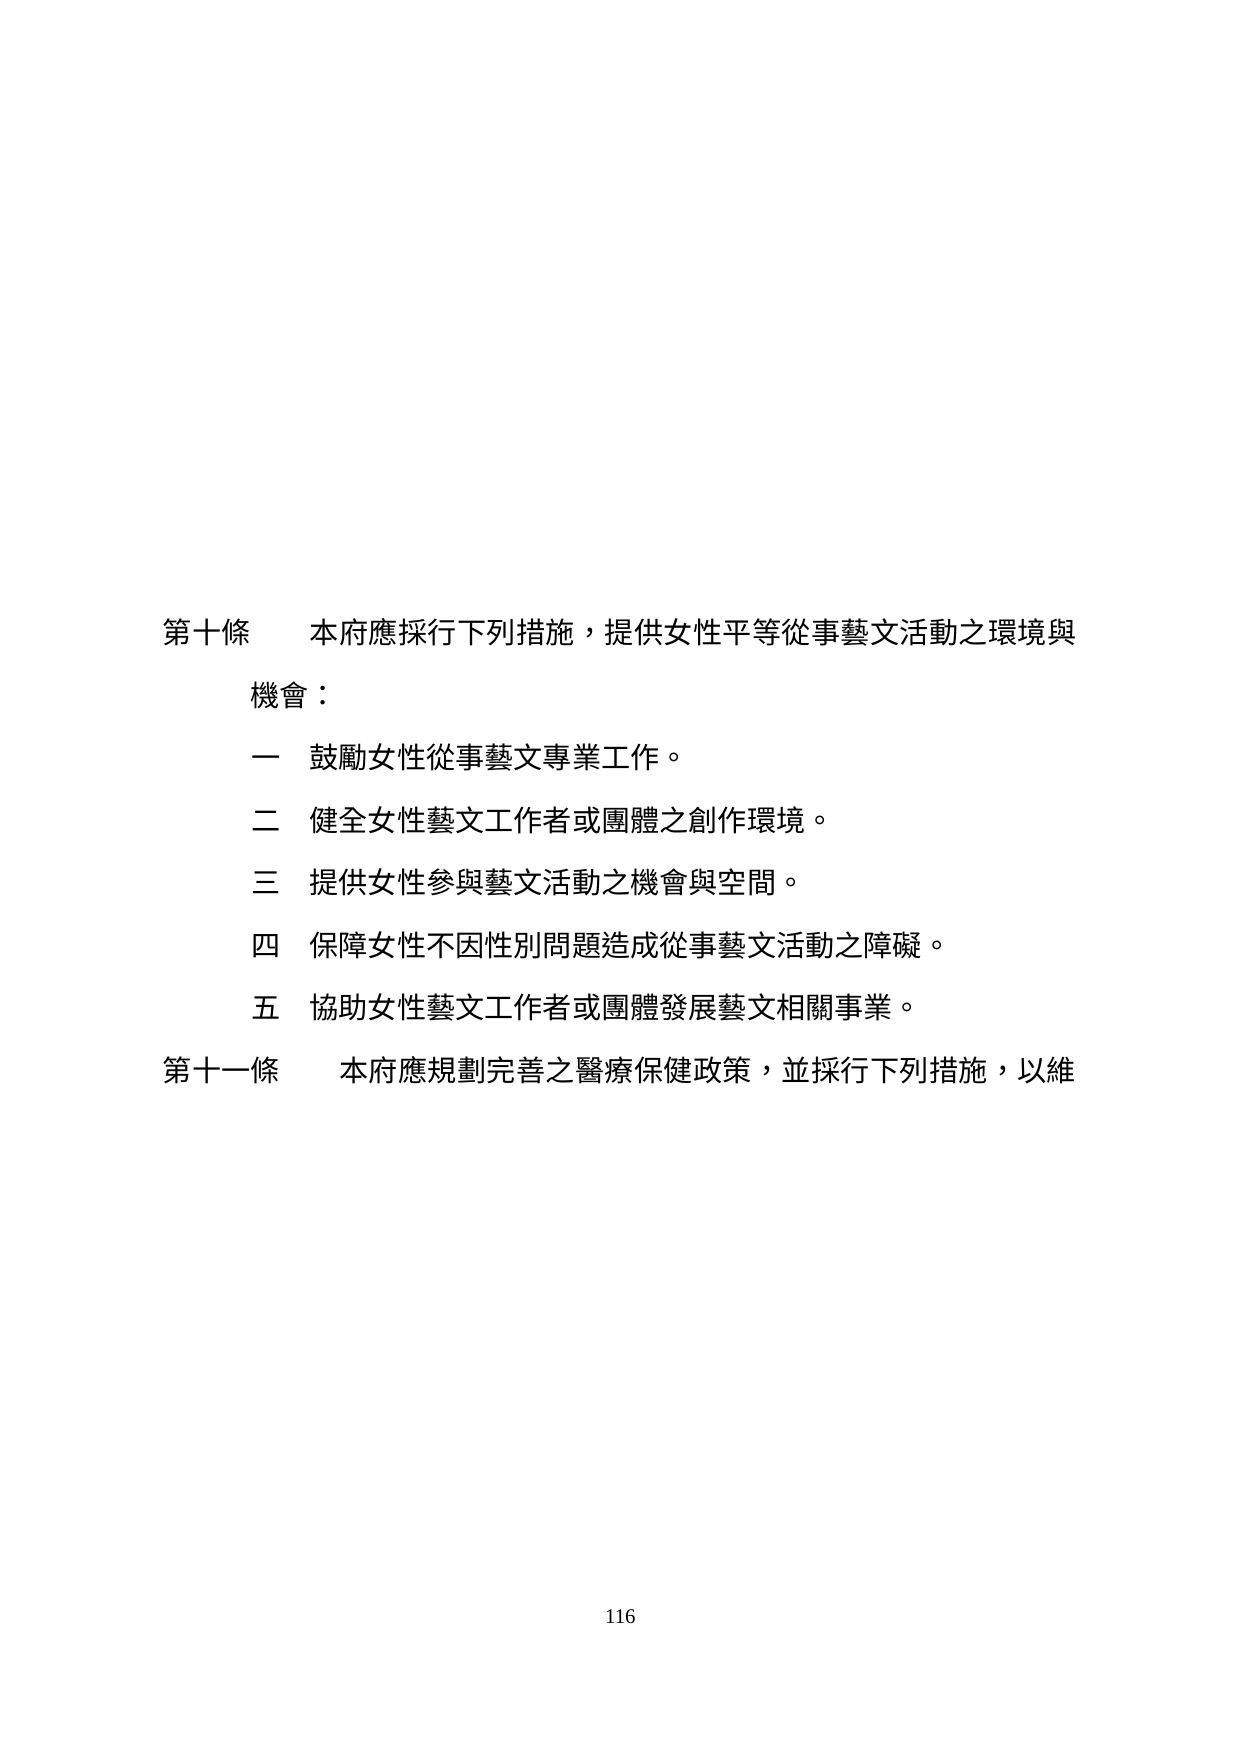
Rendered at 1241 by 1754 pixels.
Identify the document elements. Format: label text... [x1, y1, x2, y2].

text 第十條 本府應採行下列措施，提供女性平等從事藝文活動之環境與機會： [162, 589, 1078, 714]
text 一 鼓勵女性從事藝文專業工作。 [251, 714, 1078, 777]
text 第十一條 本府應規劃完善之醫療保健政策，並採行下列措施，以維 [162, 1027, 1078, 1089]
text 四 保障女性不因性別問題造成從事藝文活動之障礙。 [251, 902, 1078, 964]
text 二 健全女性藝文工作者或團體之創作環境。 [251, 777, 1078, 839]
text 五 協助女性藝文工作者或團體發展藝文相關事業。 [251, 964, 1078, 1027]
text 三 提供女性參與藝文活動之機會與空間。 [251, 839, 1078, 902]
